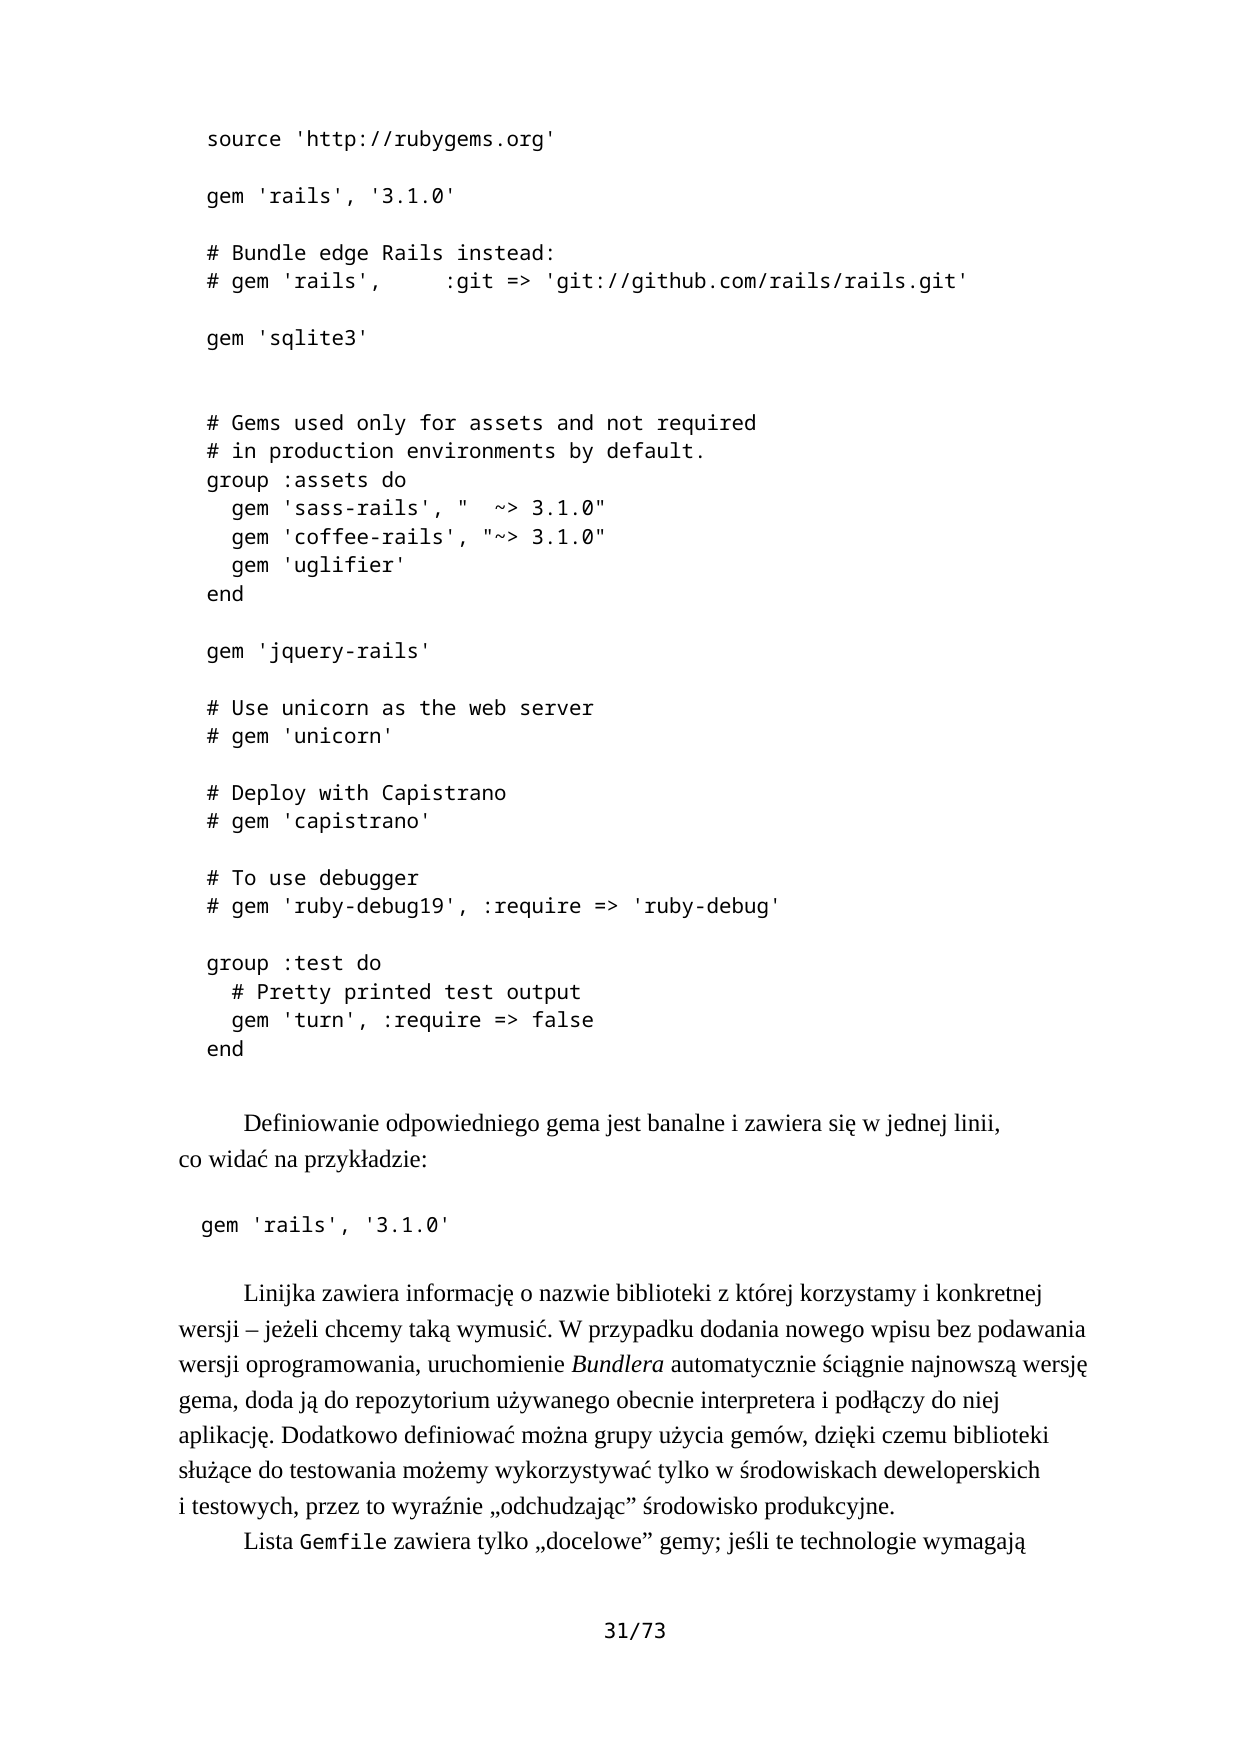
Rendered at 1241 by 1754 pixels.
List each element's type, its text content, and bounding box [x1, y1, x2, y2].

text Lista Gemfile zawiera tylko „docelowe” gemy; jeśli te technologie wymagają [178, 1521, 1093, 1557]
text Linijka zawiera informację o nazwie biblioteki z której korzystamy i konkretnej wersji – jeżeli chcemy taką wymusić. W przypadku dodania nowego wpisu bez podawania wersji oprogramowania, uruchomienie Bundlera automatycznie ściągnie najnowszą wersję gema, doda ją do repozytorium używanego obecnie interpretera i podłączy do niej aplikację. Dodatkowo definiować można grupy użycia gemów, dzięki czemu biblioteki służące do testowania możemy wykorzystywać tylko w środowiskach deweloperskich i testowych, przez to wyraźnie „odchudzając” środowisko produkcyjne. [178, 1273, 1093, 1521]
text gem 'rails', '3.1.0' [189, 1210, 1093, 1238]
table_header source 'http://rubygems.org' gem 'rails', '3.1.0' # Bundle edge Rails instead: # gem 'rails', :git => 'git://github.com/rails/rails.git' gem 'sqlite3' # Gems used only for assets and not required # in production environments by default. group :assets do gem 'sass-rails', " ~> 3.1.0" gem 'coffee-rails', "~> 3.1.0" gem 'uglifier' end gem 'jquery-rails' # Use unicorn as the web server # gem 'unicorn' # Deploy with Capistrano # gem 'capistrano' # To use debugger # gem 'ruby-debug19', :require => 'ruby-debug' group :test do # Pretty printed test output gem 'turn', :require => false end [177, 118, 1093, 1068]
text Definiowanie odpowiedniego gema jest banalne i zawiera się w jednej linii, co widać na przykładzie: [178, 1103, 1093, 1174]
